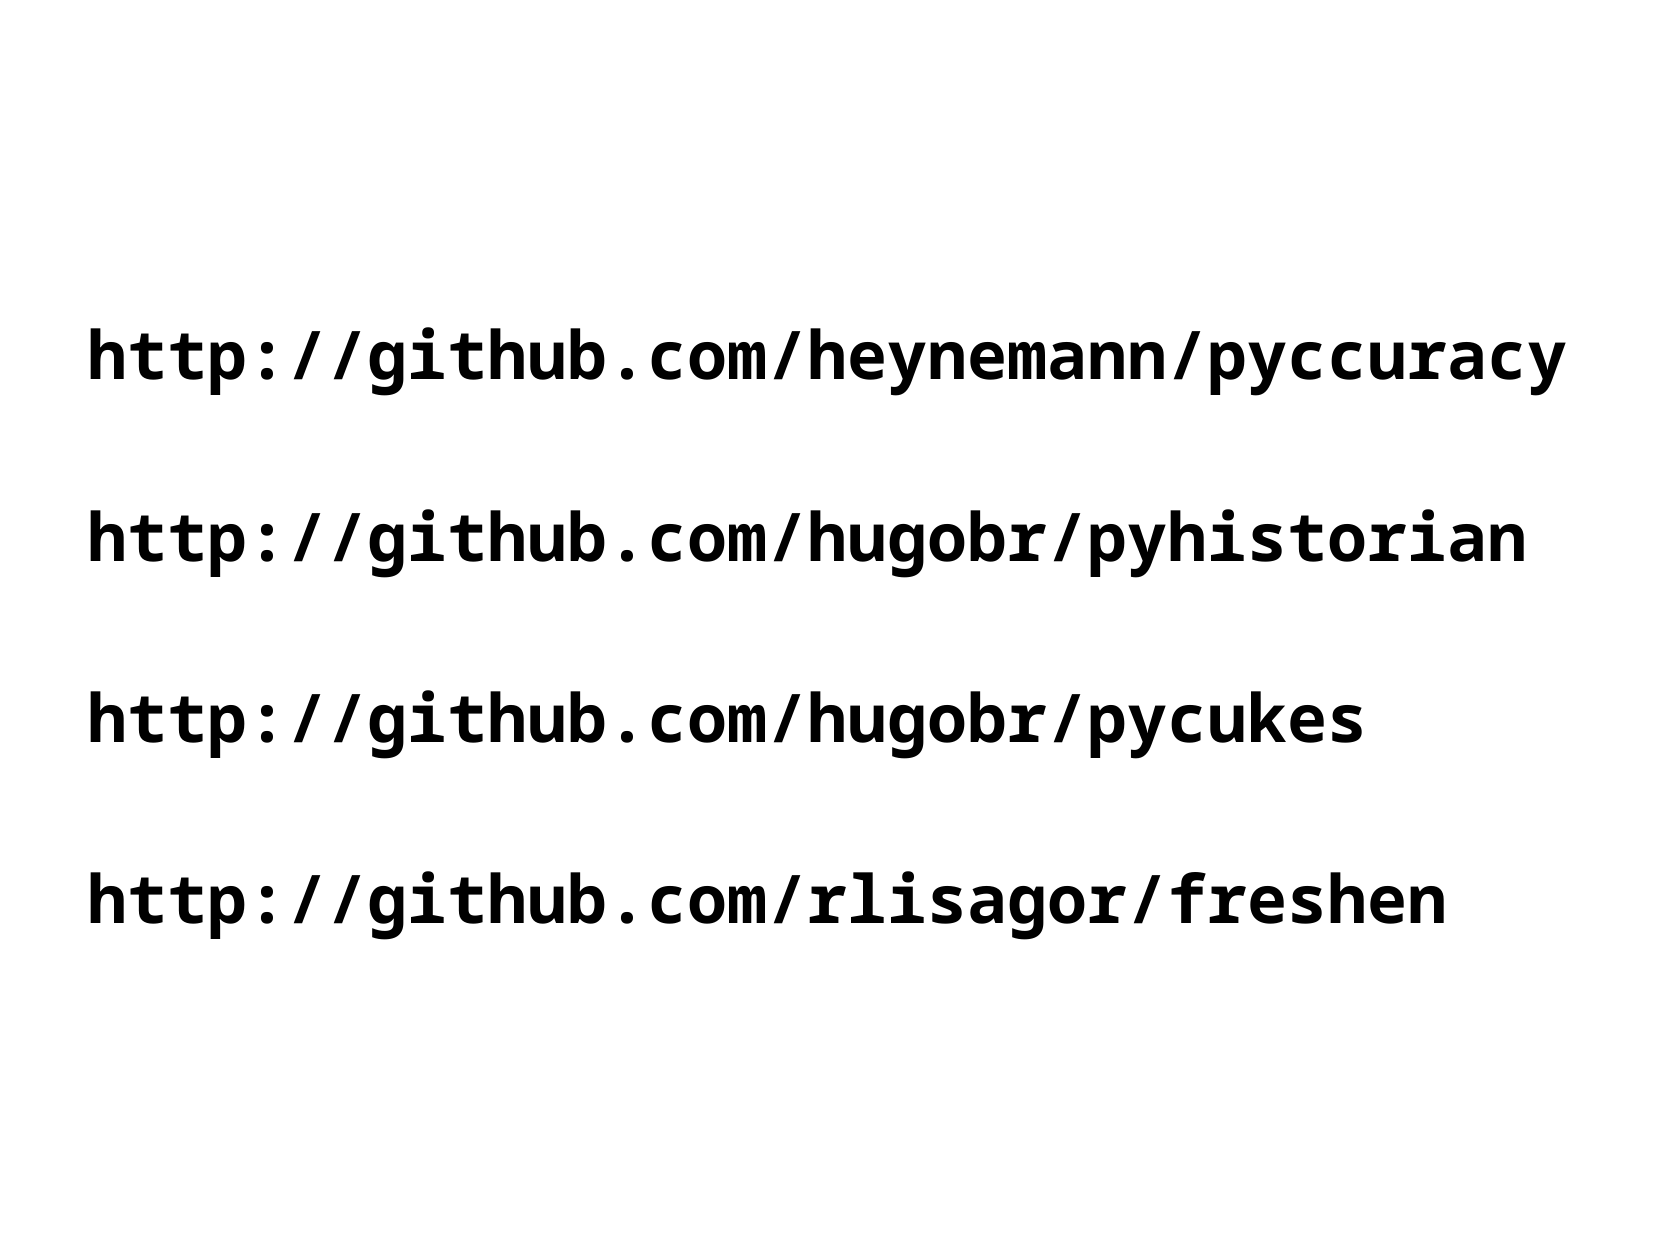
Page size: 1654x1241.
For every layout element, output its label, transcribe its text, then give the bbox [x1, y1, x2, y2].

text_box http://github.com/heynemann/pyccuracy http://github.com/hugobr/pyhistorian http://github.com/hugobr/pycukes http://github.com/rlisagor/freshen [72, 300, 1653, 871]
